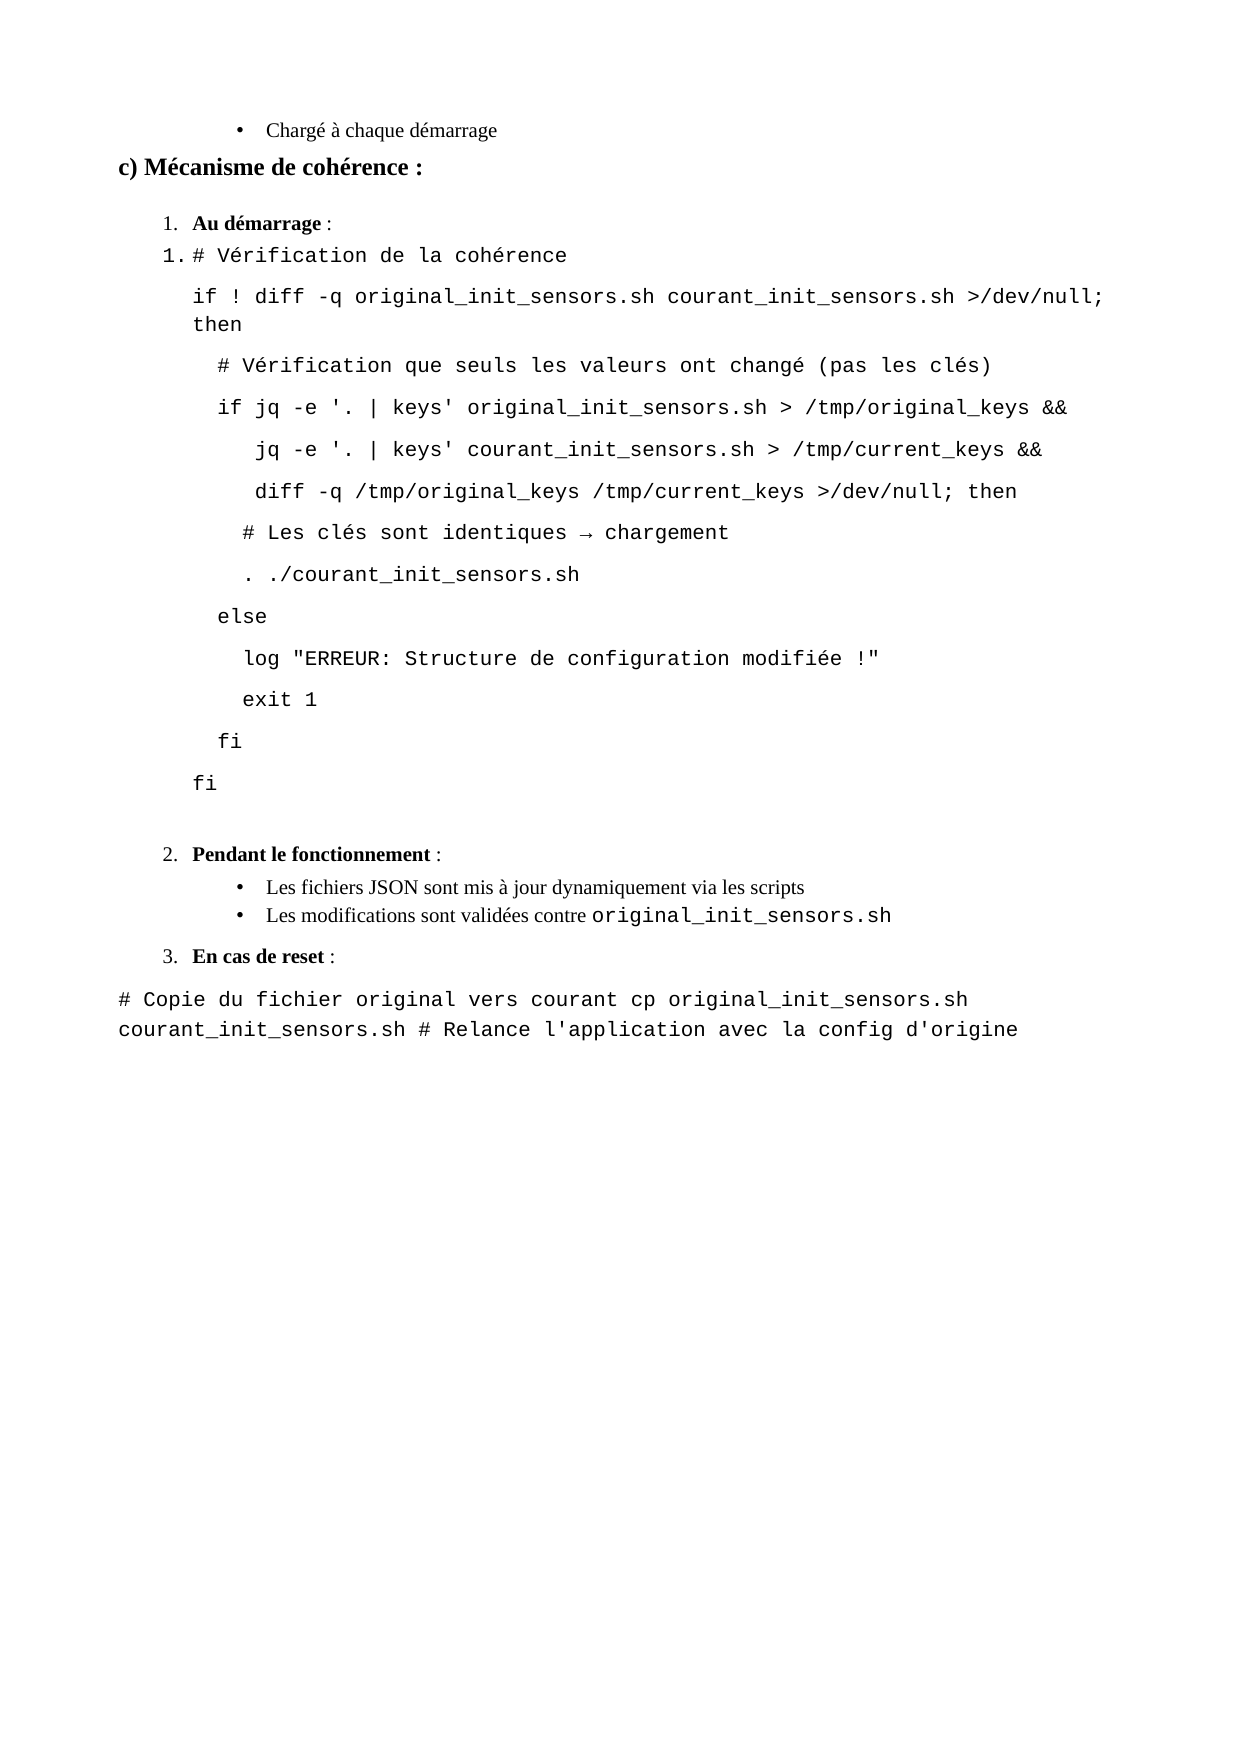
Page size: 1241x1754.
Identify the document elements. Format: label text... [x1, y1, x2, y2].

list diff -q /tmp/original_keys /tmp/current_keys >/dev/null; then [162, 481, 1122, 504]
list if jq -e '. | keys' original_init_sensors.sh > /tmp/original_keys && [162, 397, 1122, 421]
list # Vérification que seuls les valeurs ont changé (pas les clés) [162, 355, 1122, 379]
list Au démarrage : [162, 211, 1122, 235]
text # Copie du fichier original vers courant cp original_init_sensors.sh courant_init_sensors.sh # Relance l'application avec la config d'origine [118, 989, 1122, 1042]
list . ./courant_init_sensors.sh [162, 564, 1122, 588]
subtitle c) Mécanisme de cohérence : [118, 152, 1122, 180]
list if ! diff -q original_init_sensors.sh courant_init_sensors.sh >/dev/null; then [162, 286, 1122, 337]
list # Vérification de la cohérence [162, 244, 1122, 268]
list # Les clés sont identiques → chargement [162, 522, 1122, 546]
list else [162, 606, 1122, 629]
list Chargé à chaque démarrage [236, 118, 1122, 142]
list fi [162, 773, 1122, 797]
list Les fichiers JSON sont mis à jour dynamiquement via les scripts [236, 875, 1122, 899]
list log "ERREUR: Structure de configuration modifiée !" [162, 648, 1122, 671]
list exit 1 [162, 689, 1122, 713]
list Les modifications sont validées contre original_init_sensors.sh [236, 903, 1122, 928]
list jq -e '. | keys' courant_init_sensors.sh > /tmp/current_keys && [162, 439, 1122, 462]
list fi [162, 731, 1122, 755]
list Pendant le fonctionnement : [162, 841, 1122, 866]
list En cas de reset : [162, 944, 1122, 968]
